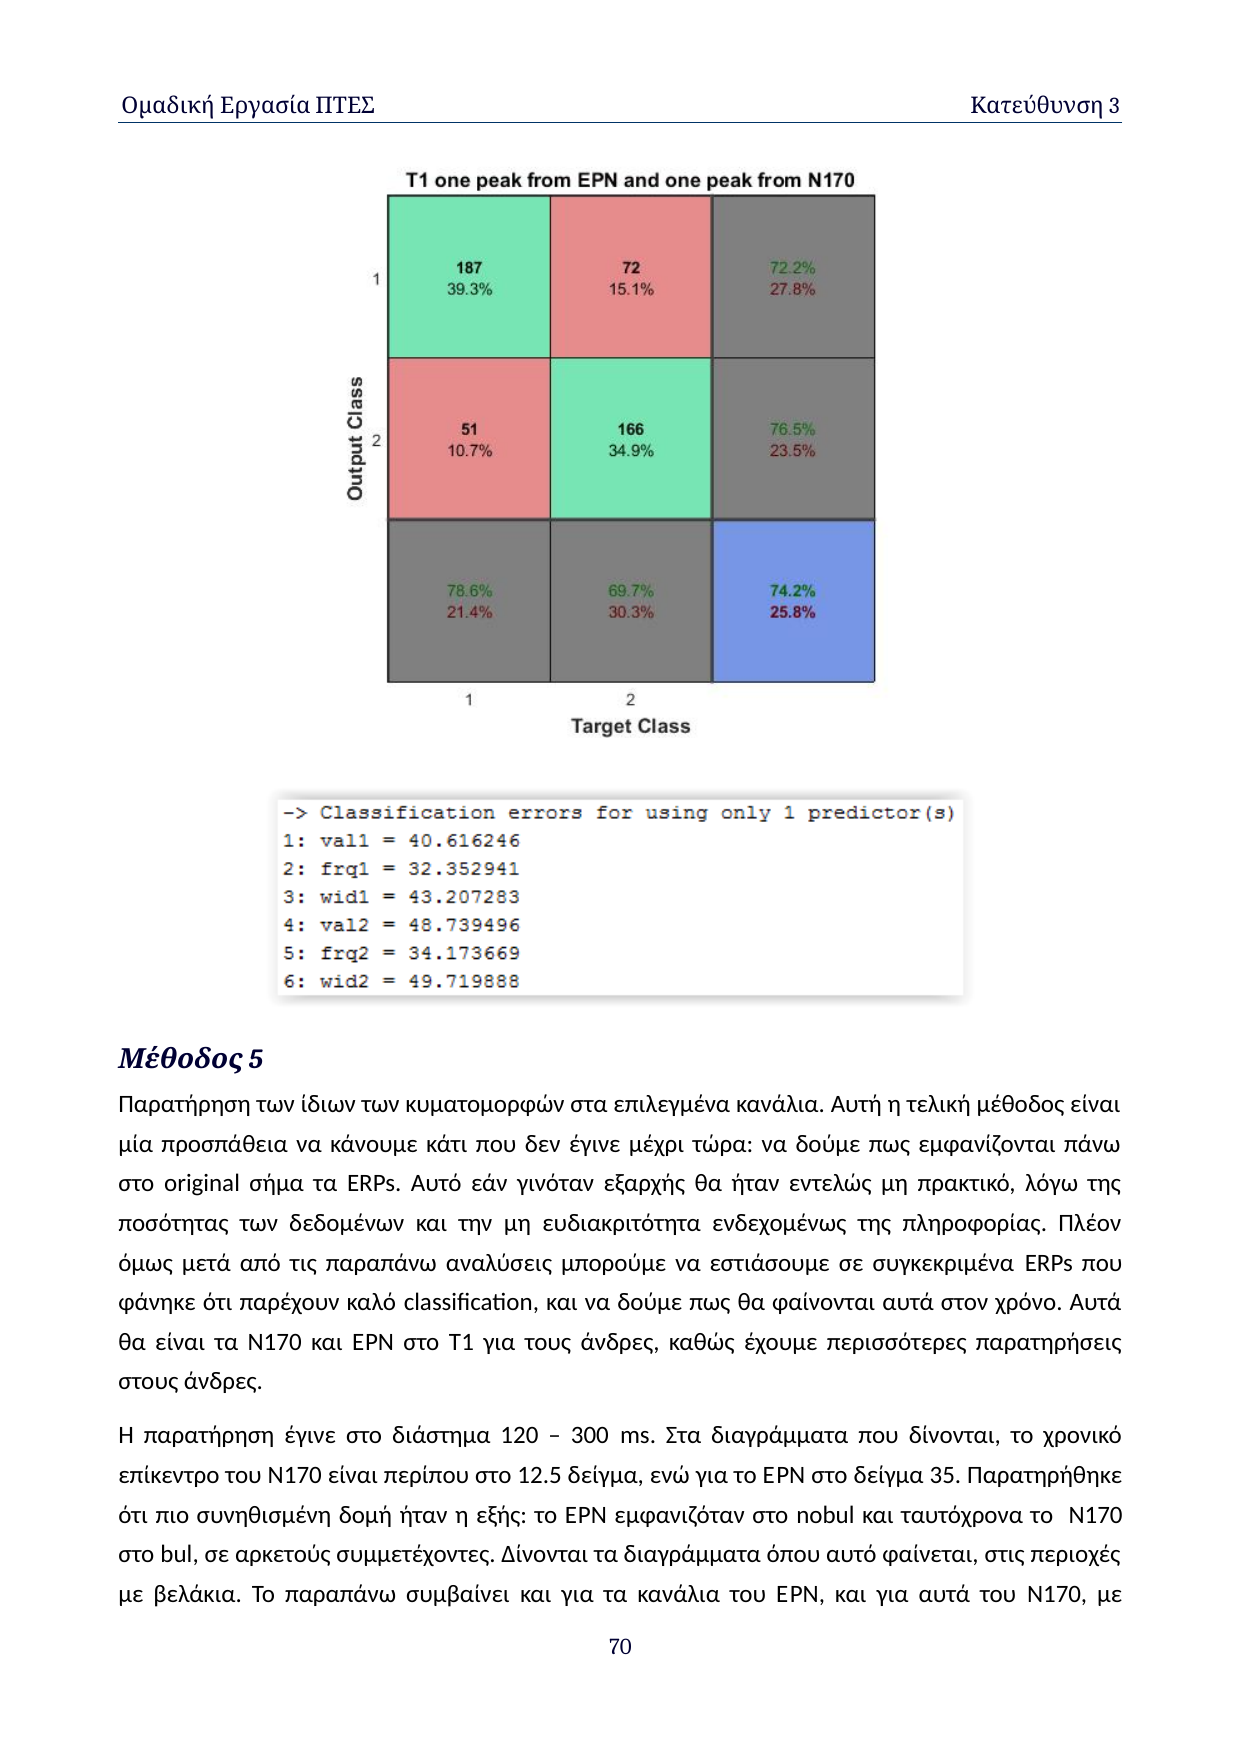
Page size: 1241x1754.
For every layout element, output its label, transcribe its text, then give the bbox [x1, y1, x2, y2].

subtitle Μέθοδος 5 [118, 1044, 1122, 1076]
picture [307, 137, 933, 763]
text Παρατήρηση των ίδιων των κυματομορφών στα επιλεγμένα κανάλια. Αυτή η τελική μέθοδος είναι μία προσπάθεια να κάνουμε κάτι που δεν έγινε μέχρι τώρα: να δούμε πως εμφανίζονται πάνω στο original σήμα τα ERPs. Αυτό εάν γινόταν εξαρχής θα ήταν εντελώς μη πρακτικό, λόγω της ποσότητας των δεδομένων και την μη ευδιακριτότητα ενδεχομένως της πληροφορίας. Πλέον όμως μετά από τις παραπάνω αναλύσεις μπορούμε να εστιάσουμε σε συγκεκριμένα ERPs που φάνηκε ότι παρέχουν καλό classification, και να δούμε πως θα φαίνονται αυτά στον χρόνο. Αυτά θα είναι τα Ν170 και ΕPN στο T1 για τους άνδρες, καθώς έχουμε περισσότερες παρατηρήσεις στους άνδρες. [118, 1088, 1122, 1396]
picture [265, 786, 976, 1008]
text Η παρατήρηση έγινε στο διάστημα 120 – 300 ms. Στα διαγράμματα που δίνονται, το χρονικό επίκεντρο του Ν170 είναι περίπου στο 12.5 δείγμα, ενώ για το ΕPN στο δείγμα 35. Παρατηρήθηκε ότι πιο συνηθισμένη δομή ήταν η εξής: το ΕPN εμφανιζόταν στο nobul και ταυτόχρονα το N170 στο bul, σε αρκετούς συμμετέχοντες. Δίνονται τα διαγράμματα όπου αυτό φαίνεται, στις περιοχές με βελάκια. Το παραπάνω συμβαίνει και για τα κανάλια του ΕPN, και για αυτά του N170, με [118, 1419, 1122, 1608]
